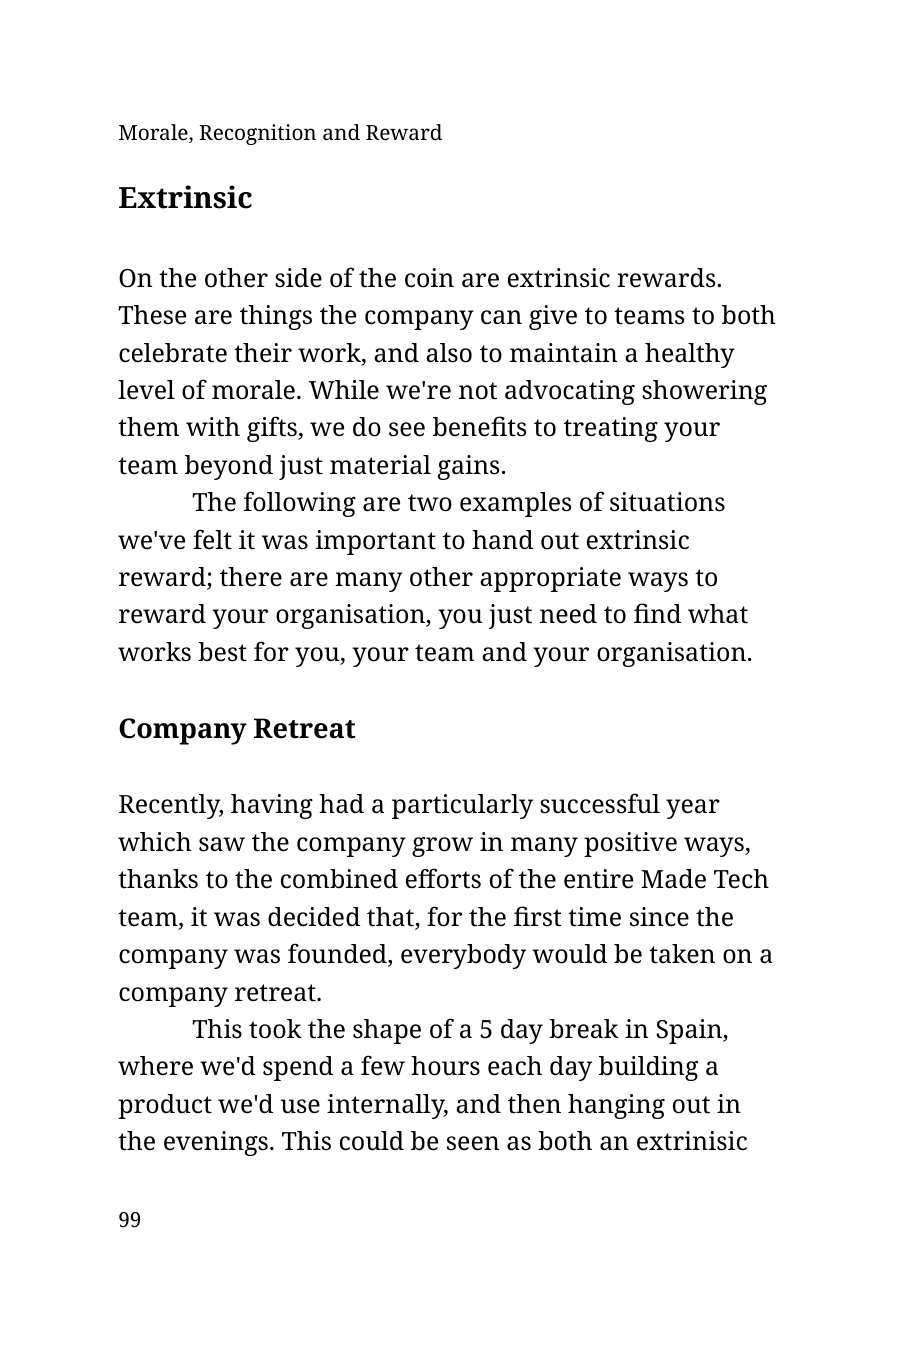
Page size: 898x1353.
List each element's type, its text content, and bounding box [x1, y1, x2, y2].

subtitle Company Retreat [118, 709, 779, 746]
text This took the shape of a 5 day break in Spain, where we'd spend a few hours each day building a product we'd use internally, and then hanging out in the evenings. This could be seen as both an extrinisic [118, 1012, 779, 1158]
text On the other side of the coin are extrinsic rewards. These are things the company can give to teams to both celebrate their work, and also to maintain a healthy level of morale. While we're not advocating showering them with gifts, we do see benefits to treating your team beyond just material gains. [118, 261, 779, 482]
text The following are two examples of situations we've felt it was important to hand out extrinsic reward; there are many other appropriate ways to reward your organisation, you just need to find what works best for you, your team and your organisation. [118, 485, 779, 668]
text Recently, having had a particularly successful year which saw the company grow in many positive ways, thanks to the combined efforts of the entire Made Tech team, it was decided that, for the first time since the company was founded, everybody would be taken on a company retreat. [118, 787, 779, 1008]
subtitle Extrinsic [118, 177, 779, 217]
